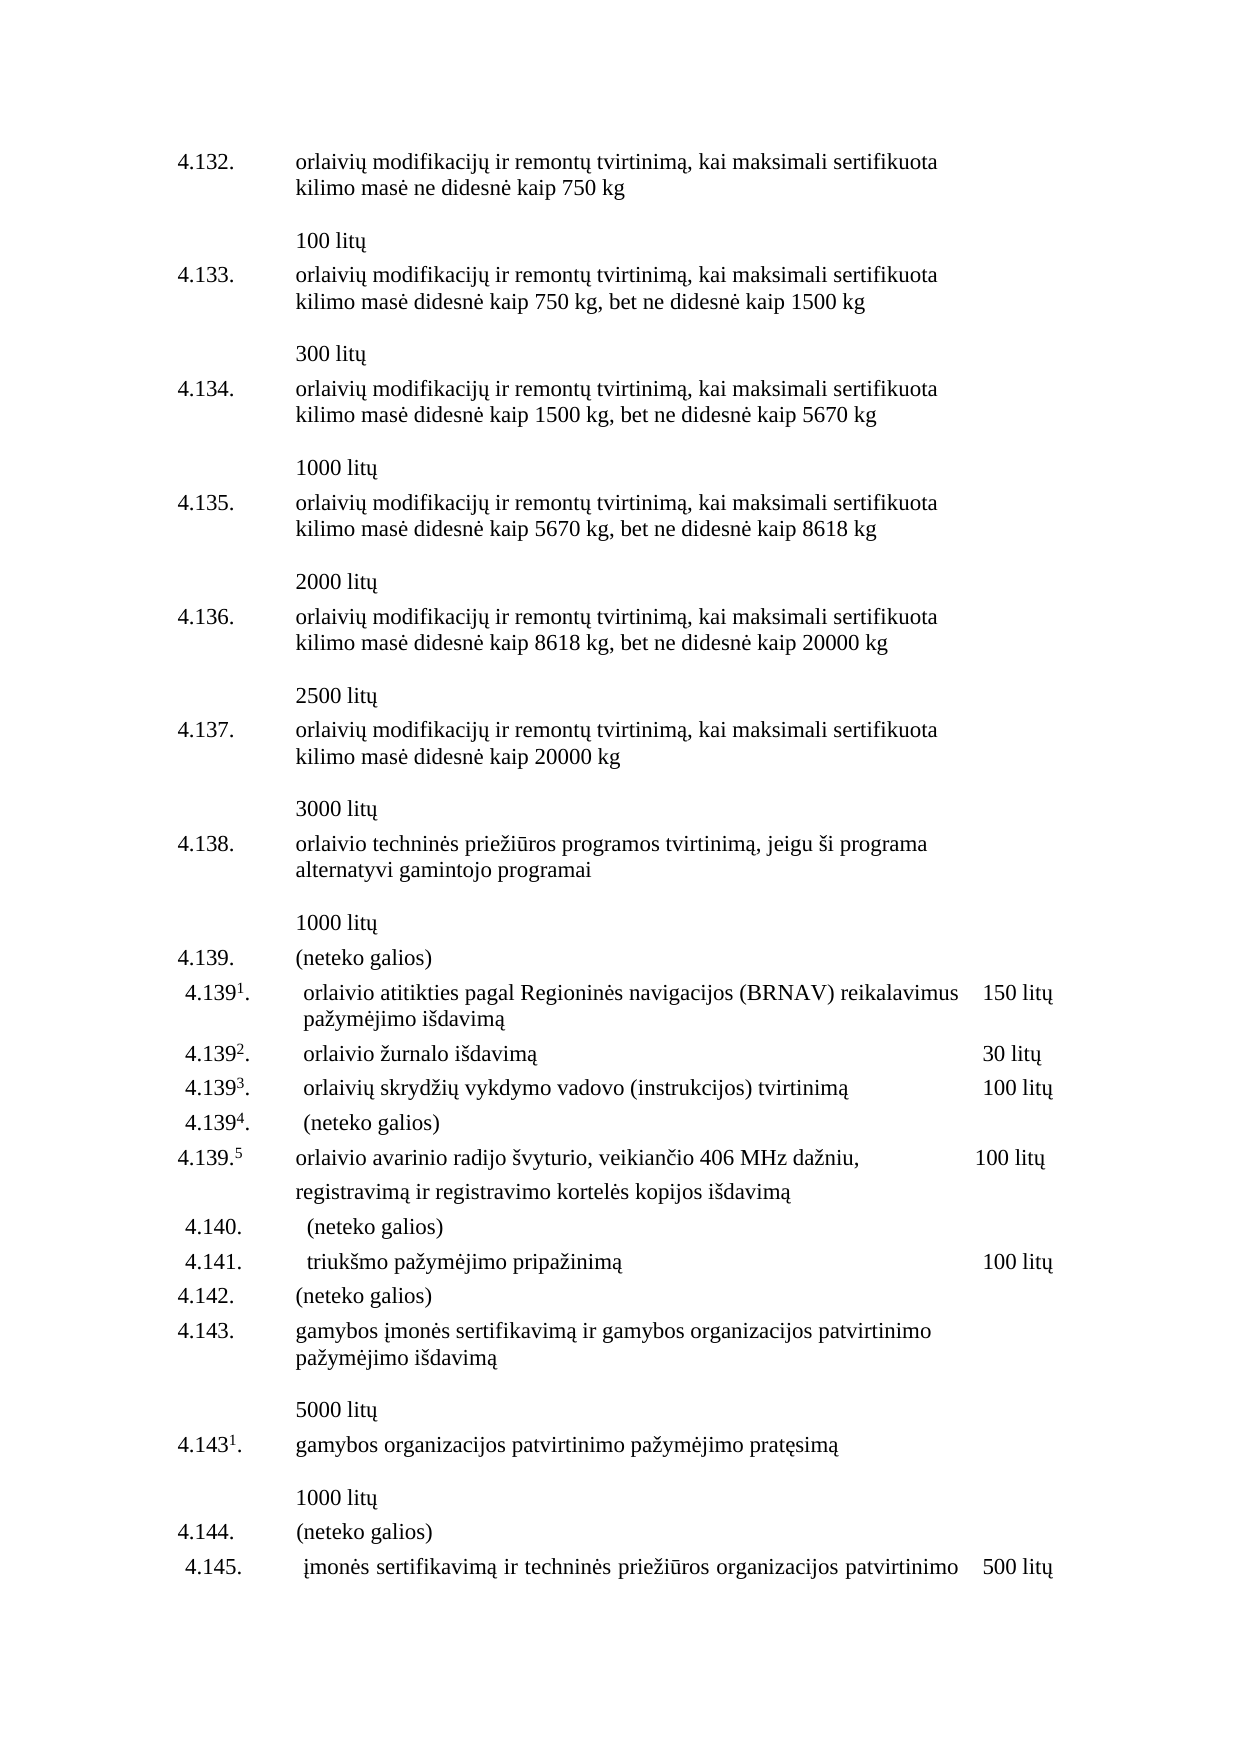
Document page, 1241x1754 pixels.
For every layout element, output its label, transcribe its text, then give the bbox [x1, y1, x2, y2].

table_header 4.145. [174, 1553, 292, 1588]
table_header 150 litų [971, 979, 1144, 1040]
table_header [971, 1213, 1144, 1248]
table_cell [971, 1109, 1144, 1144]
table_cell orlaivio žurnalo išdavimą [292, 1040, 971, 1074]
table_header įmonės sertifikavimą ir techninės priežiūros organizacijos patvirtinimo [292, 1553, 971, 1588]
table_cell 4.1393. [174, 1074, 292, 1109]
table_cell (neteko galios) [292, 1109, 971, 1144]
table_cell orlaivių skrydžių vykdymo vadovo (instrukcijos) tvirtinimą [292, 1074, 971, 1109]
table_header 500 litų [971, 1553, 1144, 1588]
table_header 4.1391. [174, 979, 292, 1040]
text 4.138. orlaivio techninės priežiūros programos tvirtinimą, jeigu ši programa alternatyvi gamintojo programai 1000 litų [177, 830, 945, 936]
list (neteko galios) [177, 1518, 945, 1545]
table_cell 100 litų [971, 1248, 1144, 1282]
text 4.137. orlaivių modifikacijų ir remontų tvirtinimą, kai maksimali sertifikuota kilimo masė didesnė kaip 20000 kg 3000 litų [177, 716, 945, 822]
text 4.132. orlaivių modifikacijų ir remontų tvirtinimą, kai maksimali sertifikuota kilimo masė ne didesnė kaip 750 kg 100 litų [177, 148, 945, 253]
table_header orlaivio atitikties pagal Regioninės navigacijos (BRNAV) reikalavimus pažymėjimo išdavimą [292, 979, 971, 1040]
text 4.133. orlaivių modifikacijų ir remontų tvirtinimą, kai maksimali sertifikuota kilimo masė didesnė kaip 750 kg, bet ne didesnė kaip 1500 kg 300 litų [177, 261, 945, 367]
text 4.136. orlaivių modifikacijų ir remontų tvirtinimą, kai maksimali sertifikuota kilimo masė didesnė kaip 8618 kg, bet ne didesnė kaip 20000 kg 2500 litų [177, 603, 945, 708]
text 4.139. (neteko galios) [177, 944, 945, 970]
text 4.142. (neteko galios) [177, 1282, 945, 1309]
text 4.139.5 orlaivio avarinio radijo švyturio, veikiančio 406 MHz dažniu, 100 litų [177, 1144, 1122, 1170]
table_cell 4.141. [174, 1248, 292, 1282]
table_header (neteko galios) [292, 1213, 971, 1248]
table_cell 30 litų [971, 1040, 1144, 1074]
table_header 4.140. [174, 1213, 292, 1248]
text 4.1431. gamybos organizacijos patvirtinimo pažymėjimo pratęsimą 1000 litų [177, 1431, 945, 1510]
table_cell triukšmo pažymėjimo pripažinimą [292, 1248, 971, 1282]
table_cell 4.1394. [174, 1109, 292, 1144]
table_cell 4.1392. [174, 1040, 292, 1074]
text 4.134. orlaivių modifikacijų ir remontų tvirtinimą, kai maksimali sertifikuota kilimo masė didesnė kaip 1500 kg, bet ne didesnė kaip 5670 kg 1000 litų [177, 375, 945, 481]
text 4.143. gamybos įmonės sertifikavimą ir gamybos organizacijos patvirtinimo pažymėjimo išdavimą 5000 litų [177, 1317, 945, 1423]
table_cell 100 litų [971, 1074, 1144, 1109]
text registravimą ir registravimo kortelės kopijos išdavimą [162, 1178, 1122, 1205]
text 4.135. orlaivių modifikacijų ir remontų tvirtinimą, kai maksimali sertifikuota kilimo masė didesnė kaip 5670 kg, bet ne didesnė kaip 8618 kg 2000 litų [177, 489, 945, 594]
